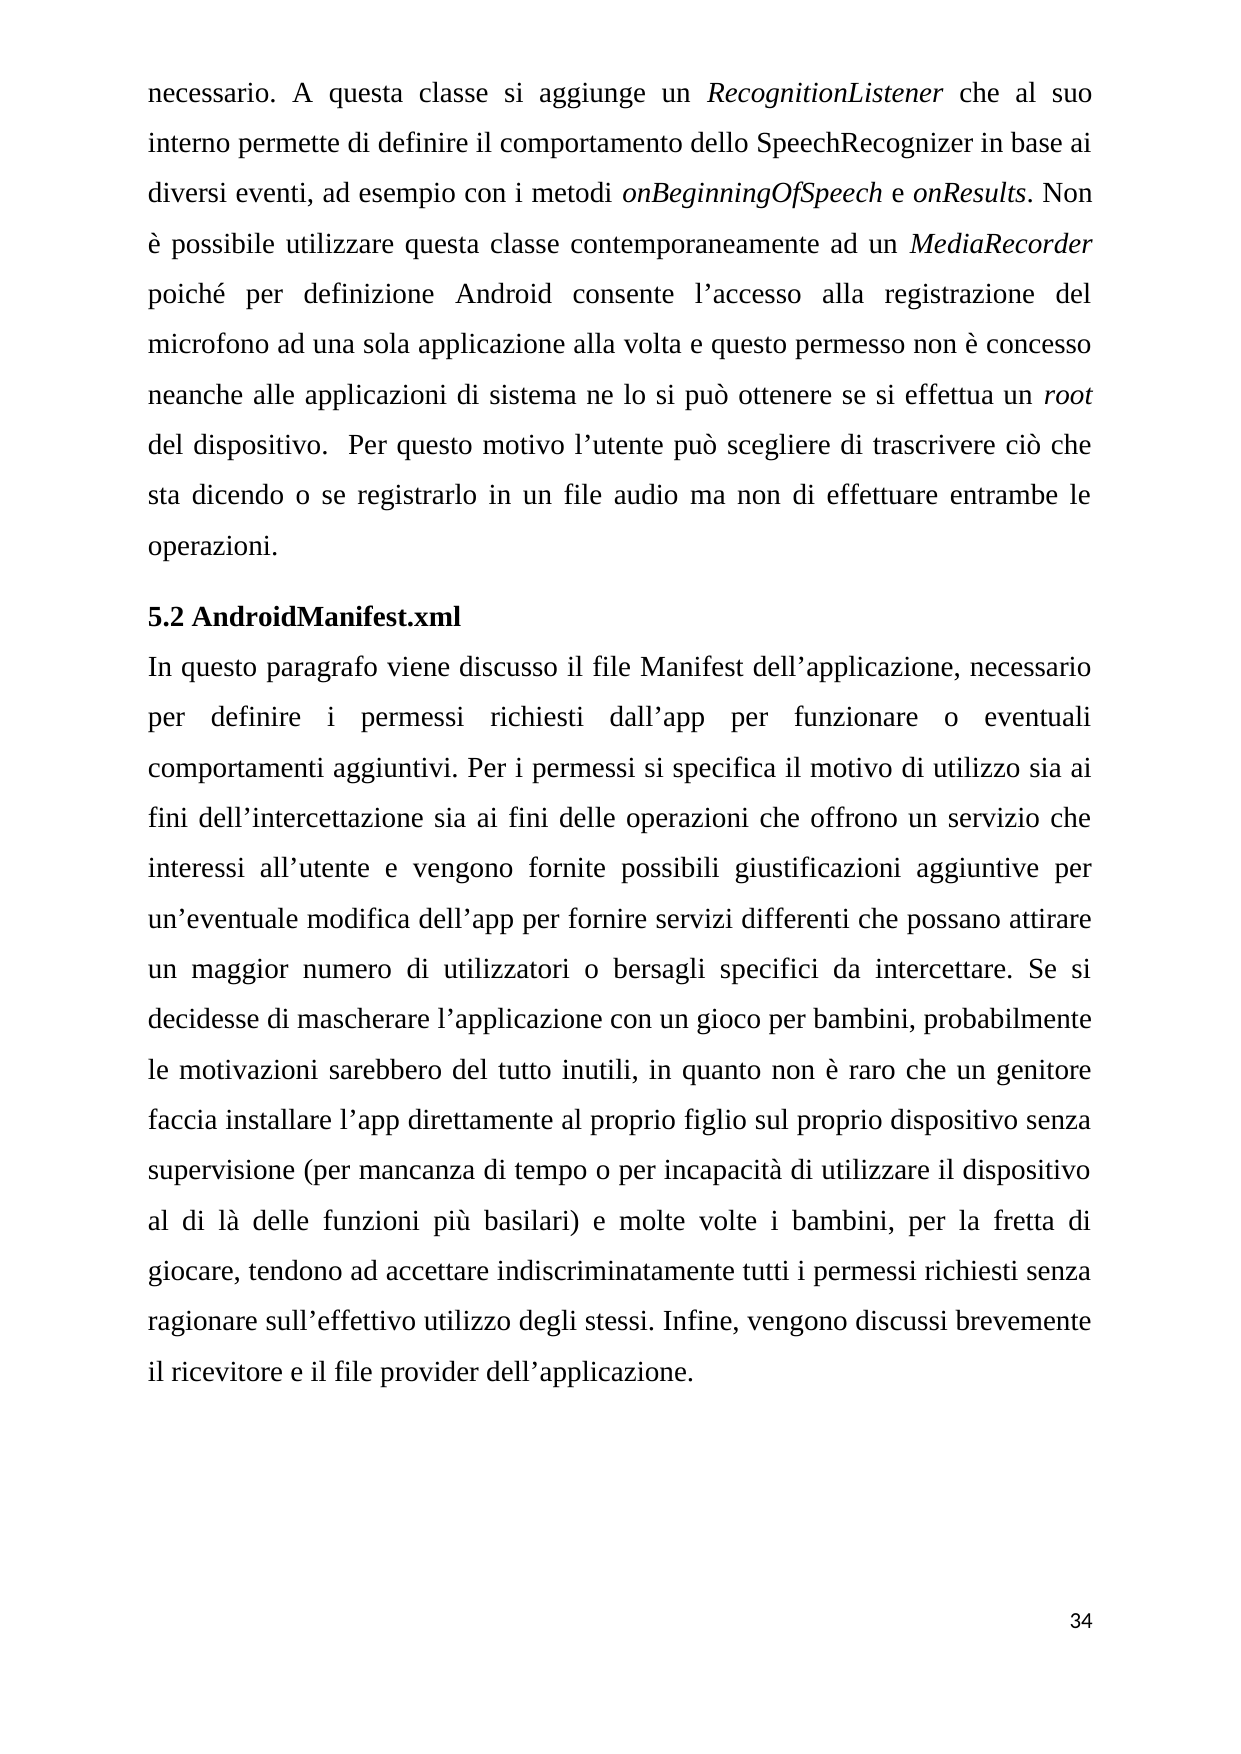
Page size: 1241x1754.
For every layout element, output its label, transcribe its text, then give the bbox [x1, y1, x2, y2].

text In questo paragrafo viene discusso il file Manifest dell’applicazione, necessario per definire i permessi richiesti dall’app per funzionare o eventuali comportamenti aggiuntivi. Per i permessi si specifica il motivo di utilizzo sia ai fini dell’intercettazione sia ai fini delle operazioni che offrono un servizio che interessi all’utente e vengono fornite possibili giustificazioni aggiuntive per un’eventuale modifica dell’app per fornire servizi differenti che possano attirare un maggior numero di utilizzatori o bersagli specifici da intercettare. Se si decidesse di mascherare l’applicazione con un gioco per bambini, probabilmente le motivazioni sarebbero del tutto inutili, in quanto non è raro che un genitore faccia installare l’app direttamente al proprio figlio sul proprio dispositivo senza supervisione (per mancanza di tempo o per incapacità di utilizzare il dispositivo al di là delle funzioni più basilari) e molte volte i bambini, per la fretta di giocare, tendono ad accettare indiscriminatamente tutti i permessi richiesti senza ragionare sull’effettivo utilizzo degli stessi. Infine, vengono discussi brevemente il ricevitore e il file provider dell’applicazione. [148, 649, 1092, 1387]
text necessario. A questa classe si aggiunge un RecognitionListener che al suo interno permette di definire il comportamento dello SpeechRecognizer in base ai diversi eventi, ad esempio con i metodi onBeginningOfSpeech e onResults. Non è possibile utilizzare questa classe contemporaneamente ad un MediaRecorder poiché per definizione Android consente l’accesso alla registrazione del microfono ad una sola applicazione alla volta e questo permesso non è concesso neanche alle applicazioni di sistema ne lo si può ottenere se si effettua un root del dispositivo. Per questo motivo l’utente può scegliere di trascrivere ciò che sta dicendo o se registrarlo in un file audio ma non di effettuare entrambe le operazioni. [148, 75, 1092, 561]
subtitle 5.2 AndroidManifest.xml [148, 599, 1092, 632]
